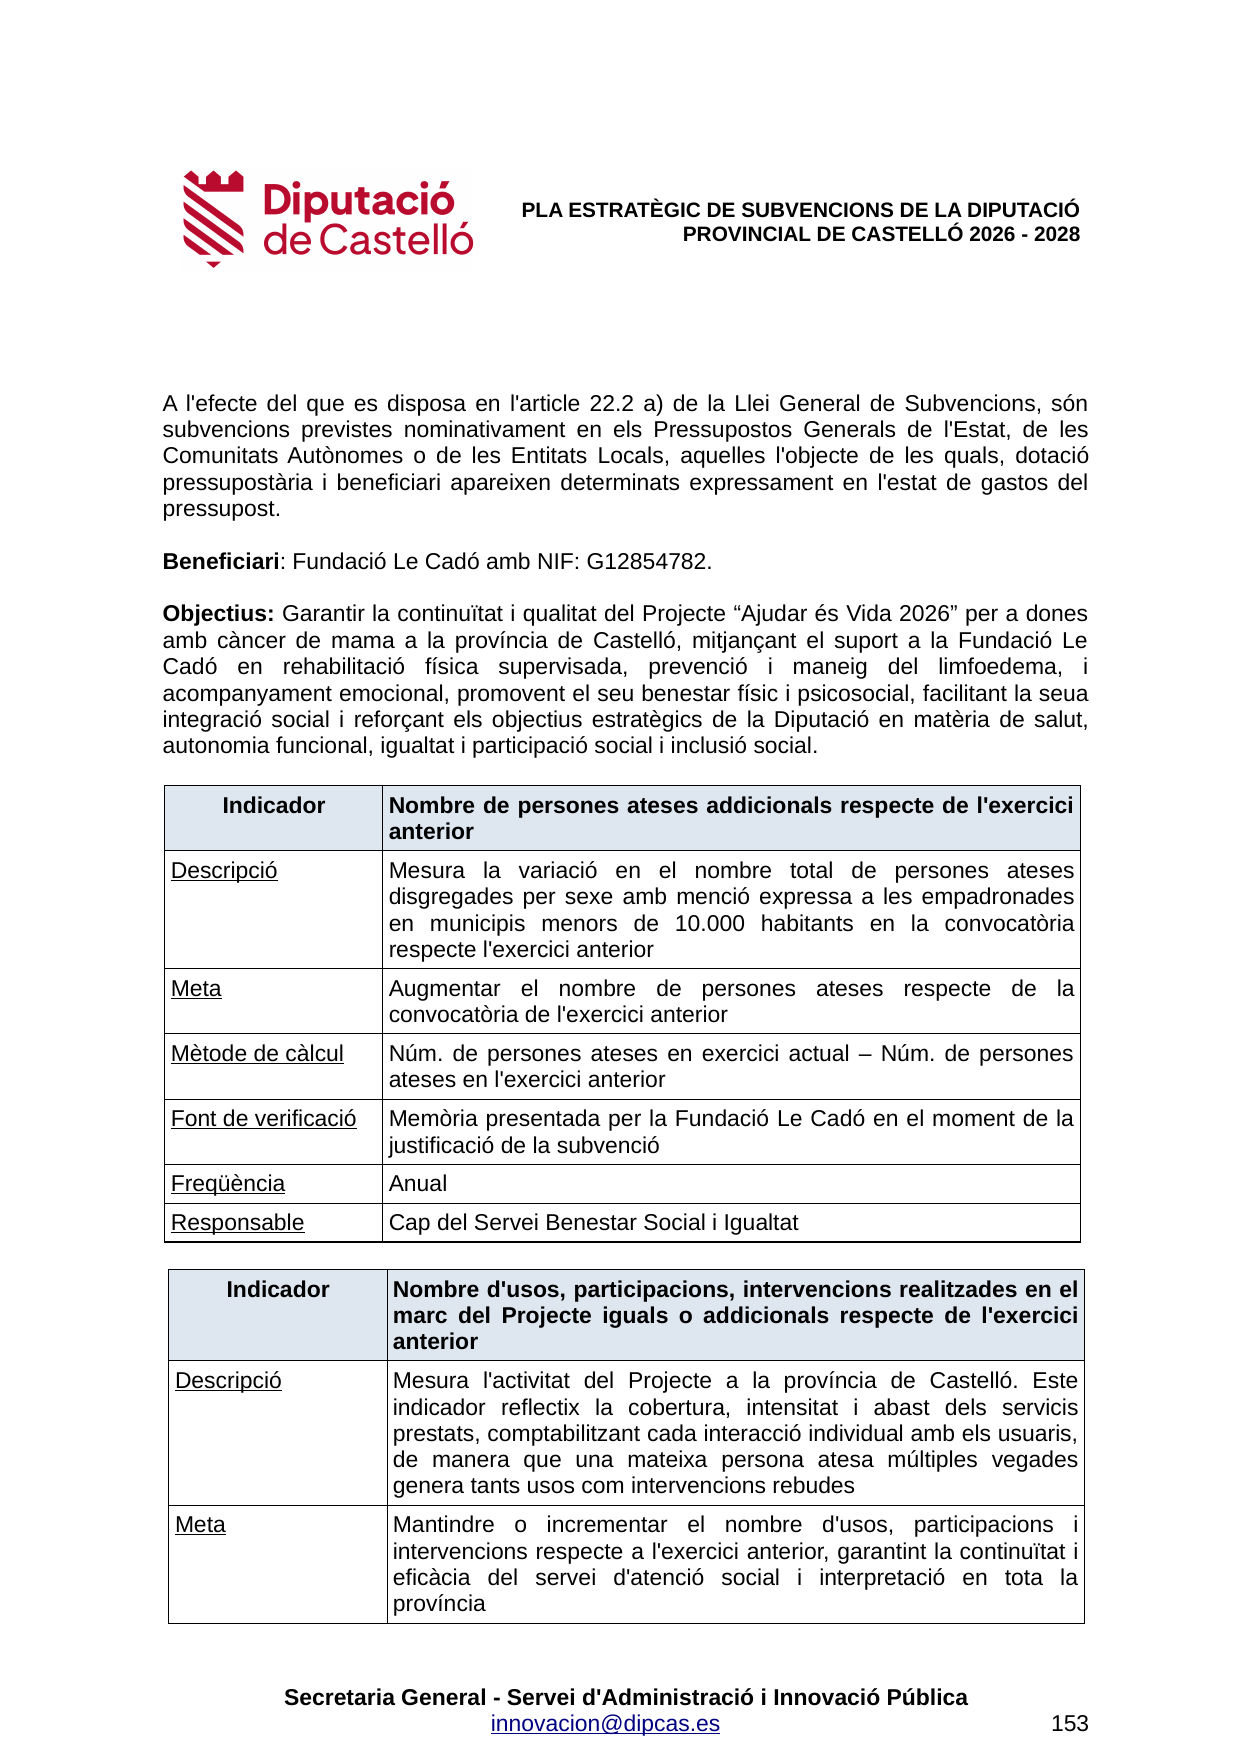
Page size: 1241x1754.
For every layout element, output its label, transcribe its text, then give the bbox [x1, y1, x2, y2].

table_cell Anual [383, 1165, 1080, 1202]
table_cell Cap del Servei Benestar Social i Igualtat [383, 1204, 1080, 1241]
table_header Indicador [165, 786, 382, 850]
table_cell Responsable [165, 1204, 382, 1241]
table_cell Descripció [169, 1361, 387, 1504]
table_cell Mesura la variació en el nombre total de persones ateses disgregades per sexe amb menció expressa a les empadronades en municipis menors de 10.000 habitants en la convocatòria respecte l'exercici anterior [383, 851, 1080, 968]
table_cell Font de verificació [165, 1100, 382, 1164]
table_cell Memòria presentada per la Fundació Le Cadó en el moment de la justificació de la subvenció [383, 1100, 1080, 1164]
table_cell Descripció [165, 851, 382, 968]
table_cell Mètode de càlcul [165, 1034, 382, 1098]
table_cell Mantindre o incrementar el nombre d'usos, participacions i intervencions respecte a l'exercici anterior, garantint la continuïtat i eficàcia del servei d'atenció social i interpretació en tota la província [388, 1506, 1084, 1622]
table_header Nombre de persones ateses addicionals respecte de l'exercici anterior [383, 786, 1080, 850]
table_cell Meta [169, 1506, 387, 1622]
table_cell Augmentar el nombre de persones ateses respecte de la convocatòria de l'exercici anterior [383, 969, 1080, 1033]
table_header Indicador [169, 1270, 387, 1360]
text A l'efecte del que es disposa en l'article 22.2 a) de la Llei General de Subvencions, són subvencions previstes nominativament en els Pressupostos Generals de l'Estat, de les Comunitats Autònomes o de les Entitats Locals, aquelles l'objecte de les quals, dotació pressupostària i beneficiari apareixen determinats expressament en l'estat de gastos del pressupost. [162, 389, 1089, 521]
text Beneficiari: Fundació Le Cadó amb NIF: G12854782. [162, 548, 1089, 574]
picture [178, 167, 478, 272]
text Objectius: Garantir la continuïtat i qualitat del Projecte “Ajudar és Vida 2026” per a dones amb càncer de mama a la província de Castelló, mitjançant el suport a la Fundació Le Cadó en rehabilitació física supervisada, prevenció i maneig del limfoedema, i acompanyament emocional, promovent el seu benestar físic i psicosocial, facilitant la seua integració social i reforçant els objectius estratègics de la Diputació en matèria de salut, autonomia funcional, igualtat i participació social i inclusió social. [162, 600, 1089, 758]
table_cell Freqüència [165, 1165, 382, 1202]
table_cell Núm. de persones ateses en exercici actual – Núm. de persones ateses en l'exercici anterior [383, 1034, 1080, 1098]
table_cell Mesura l'activitat del Projecte a la província de Castelló. Este indicador reflectix la cobertura, intensitat i abast dels servicis prestats, comptabilitzant cada interacció individual amb els usuaris, de manera que una mateixa persona atesa múltiples vegades genera tants usos com intervencions rebudes [388, 1361, 1084, 1504]
table_header Nombre d'usos, participacions, intervencions realitzades en el marc del Projecte iguals o addicionals respecte de l'exercici anterior [388, 1270, 1084, 1360]
table_cell Meta [165, 969, 382, 1033]
